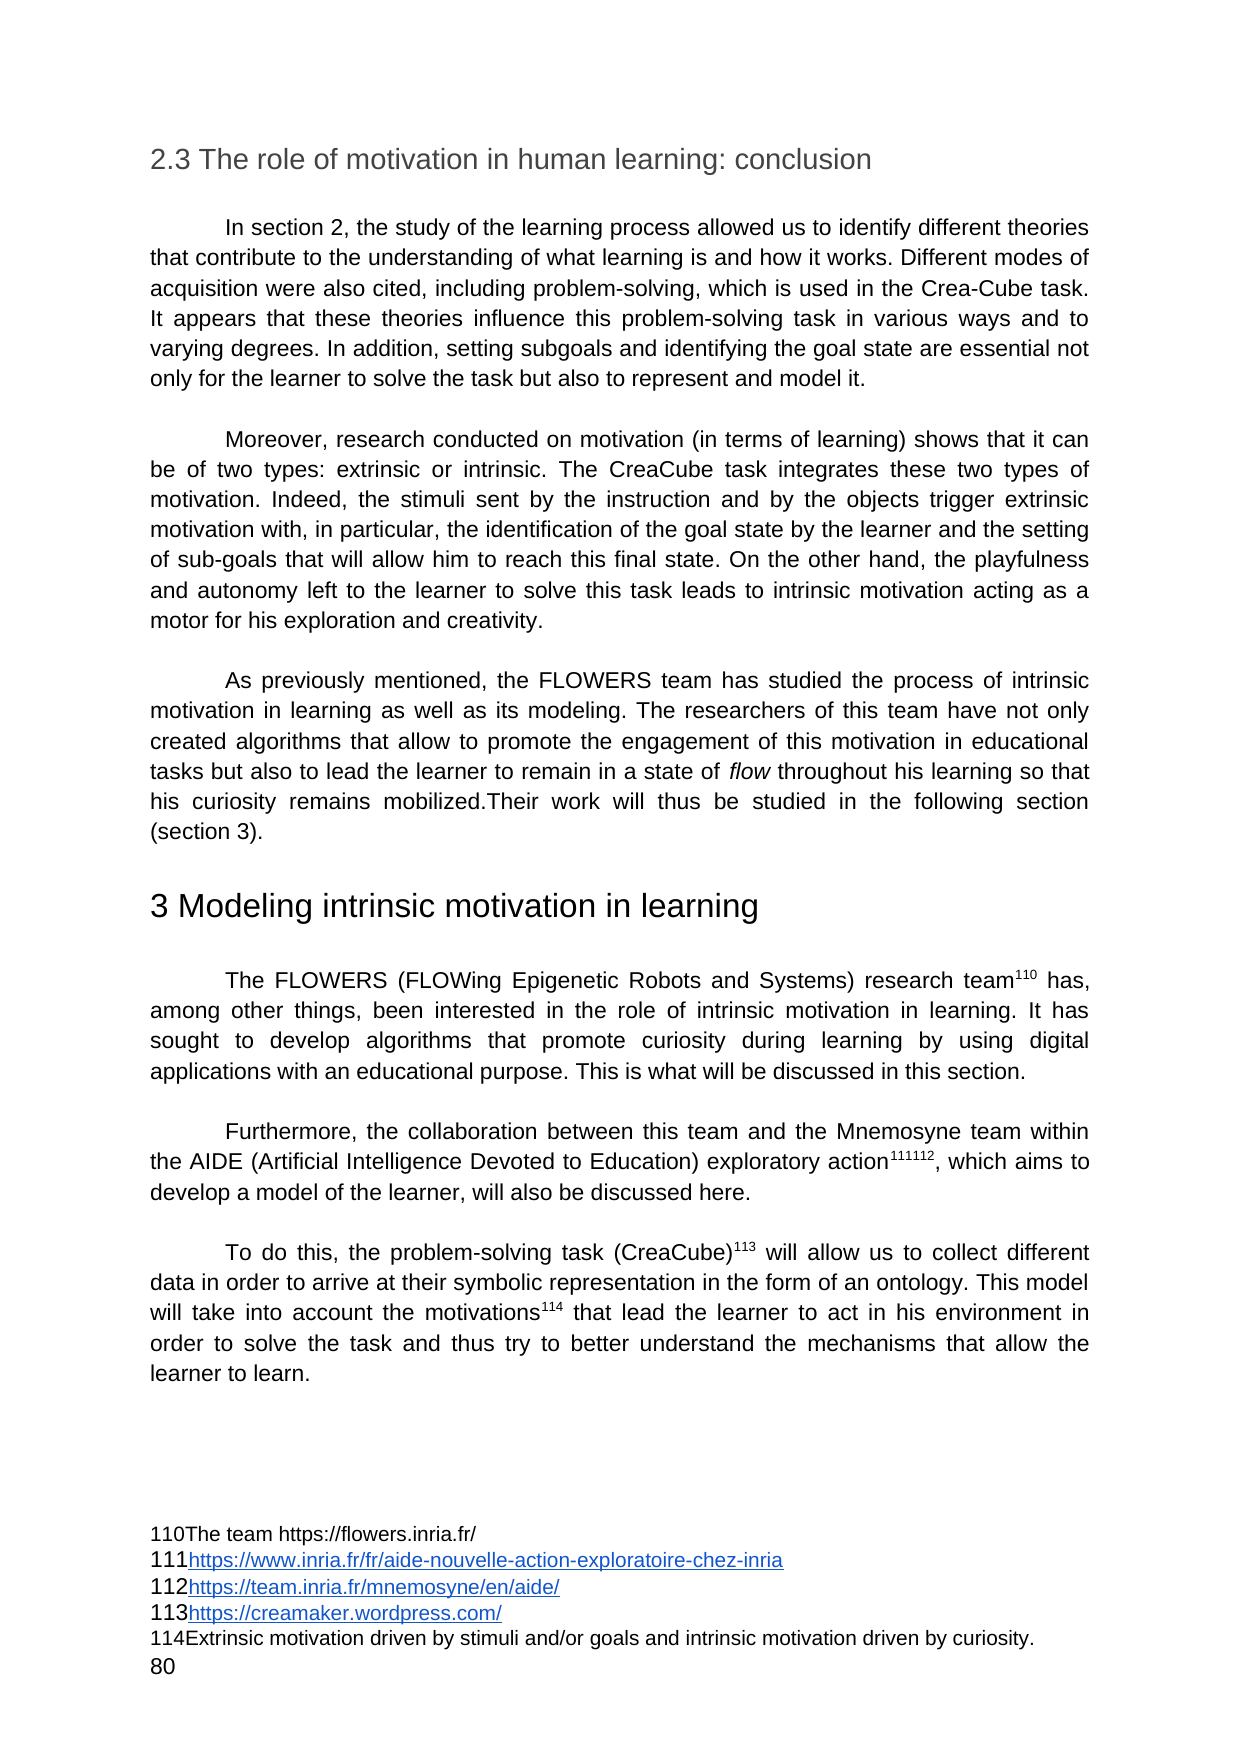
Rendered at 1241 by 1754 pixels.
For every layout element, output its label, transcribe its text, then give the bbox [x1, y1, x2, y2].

subtitle 3 Modeling intrinsic motivation in learning [150, 886, 1090, 924]
text Extrinsic motivation driven by stimuli and/or goals and intrinsic motivation driven by curiosity. [150, 1625, 1090, 1649]
text Moreover, research conducted on motivation (in terms of learning) shows that it can be of two types: extrinsic or intrinsic. The CreaCube task integrates these two types of motivation. Indeed, the stimuli sent by the instruction and by the objects trigger extrinsic motivation with, in particular, the identification of the goal state by the learner and the setting of sub-goals that will allow him to reach this final state. On the other hand, the playfulness and autonomy left to the learner to solve this task leads to intrinsic motivation acting as a motor for his exploration and creativity. [150, 426, 1090, 633]
subtitle 2.3 The role of motivation in human learning: conclusion [150, 142, 1090, 176]
text https://team.inria.fr/mnemosyne/en/aide/ [150, 1573, 1090, 1599]
text In section 2, the study of the learning process allowed us to identify different theories that contribute to the understanding of what learning is and how it works. Different modes of acquisition were also cited, including problem-solving, which is used in the Crea-Cube task. It appears that these theories influence this problem-solving task in various ways and to varying degrees. In addition, setting subgoals and identifying the goal state are essential not only for the learner to solve the task but also to represent and model it. [150, 214, 1090, 391]
text https://www.inria.fr/fr/aide-nouvelle-action-exploratoire-chez-inria [150, 1546, 1090, 1573]
text The FLOWERS (FLOWing Epigenetic Robots and Systems) research team has, among other things, been interested in the role of intrinsic motivation in learning. It has sought to develop algorithms that promote curiosity during learning by using digital applications with an educational purpose. This is what will be discussed in this section. [150, 967, 1090, 1084]
text The team https://flowers.inria.fr/ [150, 1522, 1090, 1546]
text Furthermore, the collaboration between this team and the Mnemosyne team within the AIDE (Artificial Intelligence Devoted to Education) exploratory action, which aims to develop a model of the learner, will also be discussed here. [150, 1118, 1090, 1205]
text As previously mentioned, the FLOWERS team has studied the process of intrinsic motivation in learning as well as its modeling. The researchers of this team have not only created algorithms that allow to promote the engagement of this motivation in educational tasks but also to lead the learner to remain in a state of flow throughout his learning so that his curiosity remains mobilized.Their work will thus be studied in the following section (section 3). [150, 667, 1090, 844]
text https://creamaker.wordpress.com/ [150, 1599, 1090, 1625]
text To do this, the problem-solving task (CreaCube) will allow us to collect different data in order to arrive at their symbolic representation in the form of an ontology. This model will take into account the motivations that lead the learner to act in his environment in order to solve the task and thus try to better understand the mechanisms that allow the learner to learn. [150, 1239, 1090, 1386]
